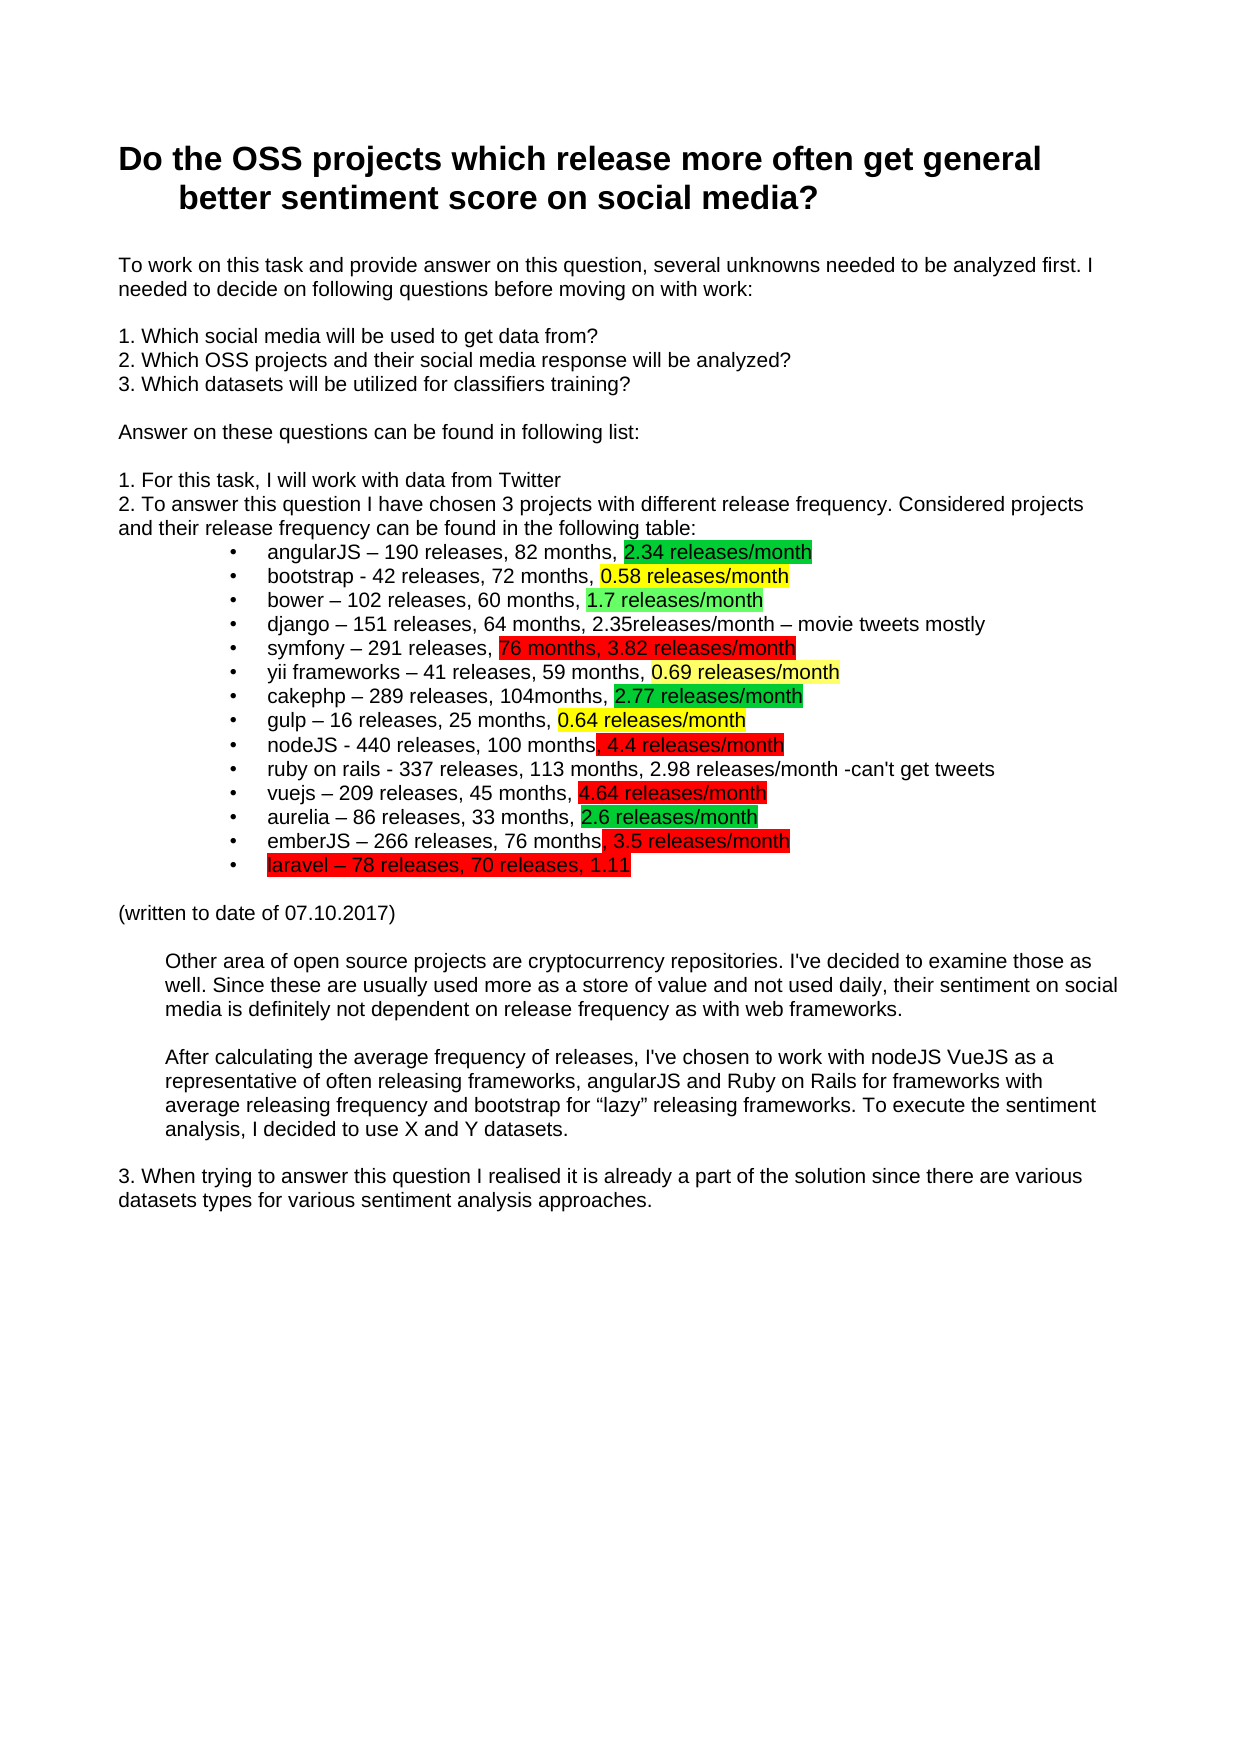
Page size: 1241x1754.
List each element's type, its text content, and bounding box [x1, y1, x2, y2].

text (written to date of 07.10.2017) [118, 901, 1122, 925]
list bower – 102 releases, 60 months, 1.7 releases/month [229, 588, 1122, 612]
list emberJS – 266 releases, 76 months, 3.5 releases/month [229, 829, 1122, 853]
list cakephp – 289 releases, 104months, 2.77 releases/month [229, 684, 1122, 708]
list ruby on rails - 337 releases, 113 months, 2.98 releases/month -can't get tweets [229, 756, 1122, 781]
list angularJS – 190 releases, 82 months, 2.34 releases/month [229, 540, 1122, 564]
text 3. When trying to answer this question I realised it is already a part of the solution since there are various datasets types for various sentiment analysis approaches. [118, 1164, 1122, 1212]
text To work on this task and provide answer on this question, several unknowns needed to be analyzed first. I needed to decide on following questions before moving on with work: [118, 252, 1122, 300]
list aurelia – 86 releases, 33 months, 2.6 releases/month [229, 804, 1122, 829]
text 2. Which OSS projects and their social media response will be analyzed? [118, 348, 1122, 372]
list laravel – 78 releases, 70 releases, 1.11 [229, 853, 1122, 877]
list nodeJS - 440 releases, 100 months, 4.4 releases/month [229, 732, 1122, 756]
list bootstrap - 42 releases, 72 months, 0.58 releases/month [229, 564, 1122, 588]
text Answer on these questions can be found in following list: [118, 420, 1122, 444]
list yii frameworks – 41 releases, 59 months, 0.69 releases/month [229, 660, 1122, 684]
subtitle Do the OSS projects which release more often get general better sentiment score on social media? [118, 139, 1122, 216]
text 3. Which datasets will be utilized for classifiers training? [118, 372, 1122, 396]
list symfony – 291 releases, 76 months, 3.82 releases/month [229, 636, 1122, 660]
text 1. Which social media will be used to get data from? [118, 324, 1122, 348]
text After calculating the average frequency of releases, I've chosen to work with nodeJS VueJS as a representative of often releasing frameworks, angularJS and Ruby on Rails for frameworks with average releasing frequency and bootstrap for “lazy” releasing frameworks. To execute the sentiment analysis, I decided to use X and Y datasets. [165, 1044, 1122, 1140]
list vuejs – 209 releases, 45 months, 4.64 releases/month [229, 781, 1122, 804]
list gulp – 16 releases, 25 months, 0.64 releases/month [229, 708, 1122, 732]
text 2. To answer this question I have chosen 3 projects with different release frequency. Considered projects and their release frequency can be found in the following table: [118, 492, 1122, 540]
text 1. For this task, I will work with data from Twitter [118, 468, 1122, 492]
text Other area of open source projects are cryptocurrency repositories. I've decided to examine those as well. Since these are usually used more as a store of value and not used daily, their sentiment on social media is definitely not dependent on release frequency as with web frameworks. [165, 949, 1122, 1021]
list django – 151 releases, 64 months, 2.35releases/month – movie tweets mostly [229, 612, 1122, 636]
